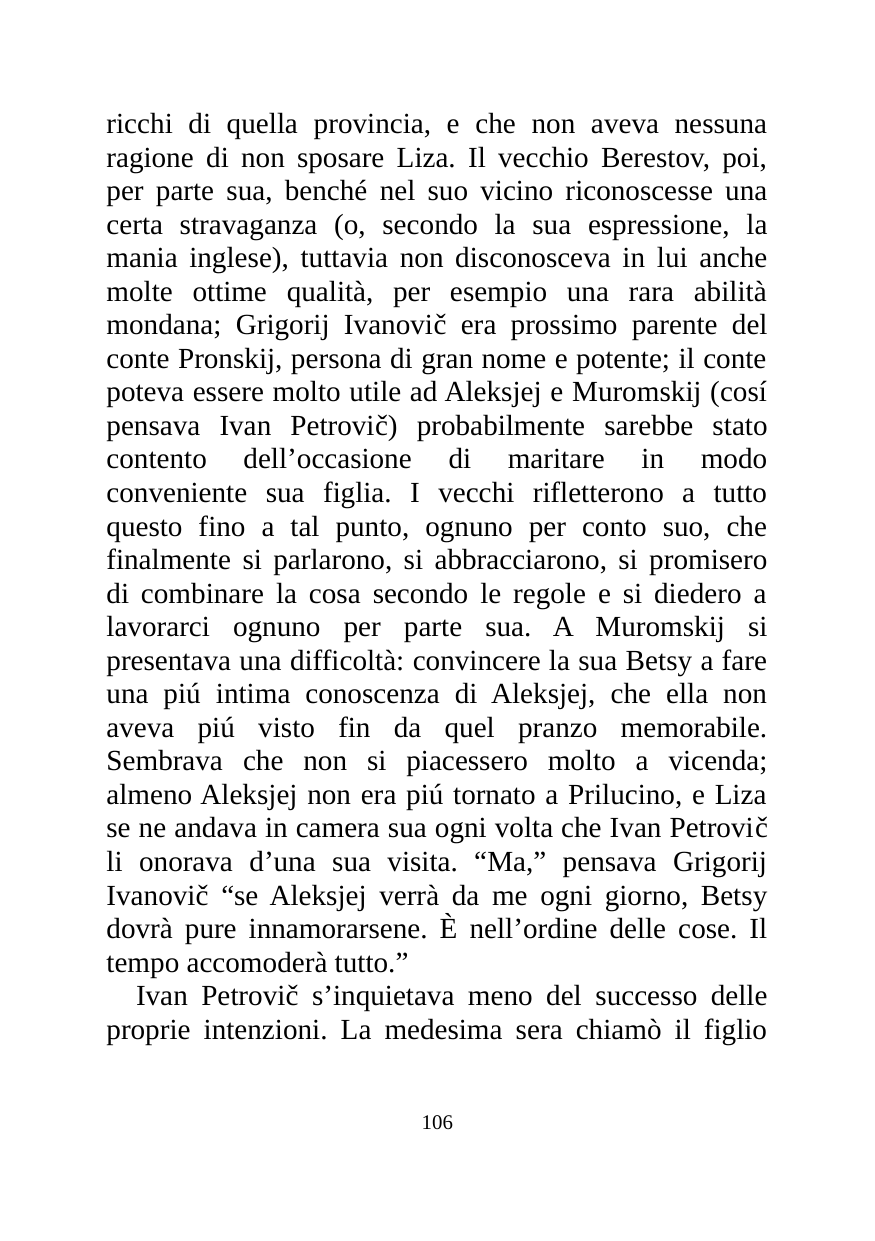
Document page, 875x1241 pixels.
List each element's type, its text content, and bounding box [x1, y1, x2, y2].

text ricchi di quella provincia, e che non aveva nessuna ragione di non sposare Liza. Il vecchio Berestov, poi, per parte sua, benché nel suo vicino riconoscesse una certa stravaganza (o, secondo la sua espressione, la mania inglese), tuttavia non disconosceva in lui anche molte ottime qualità, per esempio una rara abilità mondana; Grigorij Ivanovič era prossimo parente del conte Pronskij, persona di gran nome e potente; il conte poteva essere molto utile ad Aleksjej e Muromskij (cosí pensava Ivan Petrovič) probabilmente sarebbe stato contento dell’occasione di maritare in modo conveniente sua figlia. I vecchi rifletterono a tutto questo fino a tal punto, ognuno per conto suo, che finalmente si parlarono, si abbracciarono, si promisero di combinare la cosa secondo le regole e si diedero a lavorarci ognuno per parte sua. A Muromskij si presentava una difficoltà: convincere la sua Betsy a fare una piú intima conoscenza di Aleksjej, che ella non aveva piú visto fin da quel pranzo memorabile. Sembrava che non si piacessero molto a vicenda; almeno Aleksjej non era piú tornato a Prilucino, e Liza se ne andava in camera sua ogni volta che Ivan Petrovič li onorava d’una sua visita. “Ma,” pensava Grigorij Ivanovič “se Aleksjej verrà da me ogni giorno, Betsy dovrà pure innamorarsene. È nell’ordine delle cose. Il tempo accomoderà tutto.” [106, 106, 768, 978]
text Ivan Petrovič s’inquietava meno del successo delle proprie intenzioni. La medesima sera chiamò il figlio [106, 978, 768, 1045]
